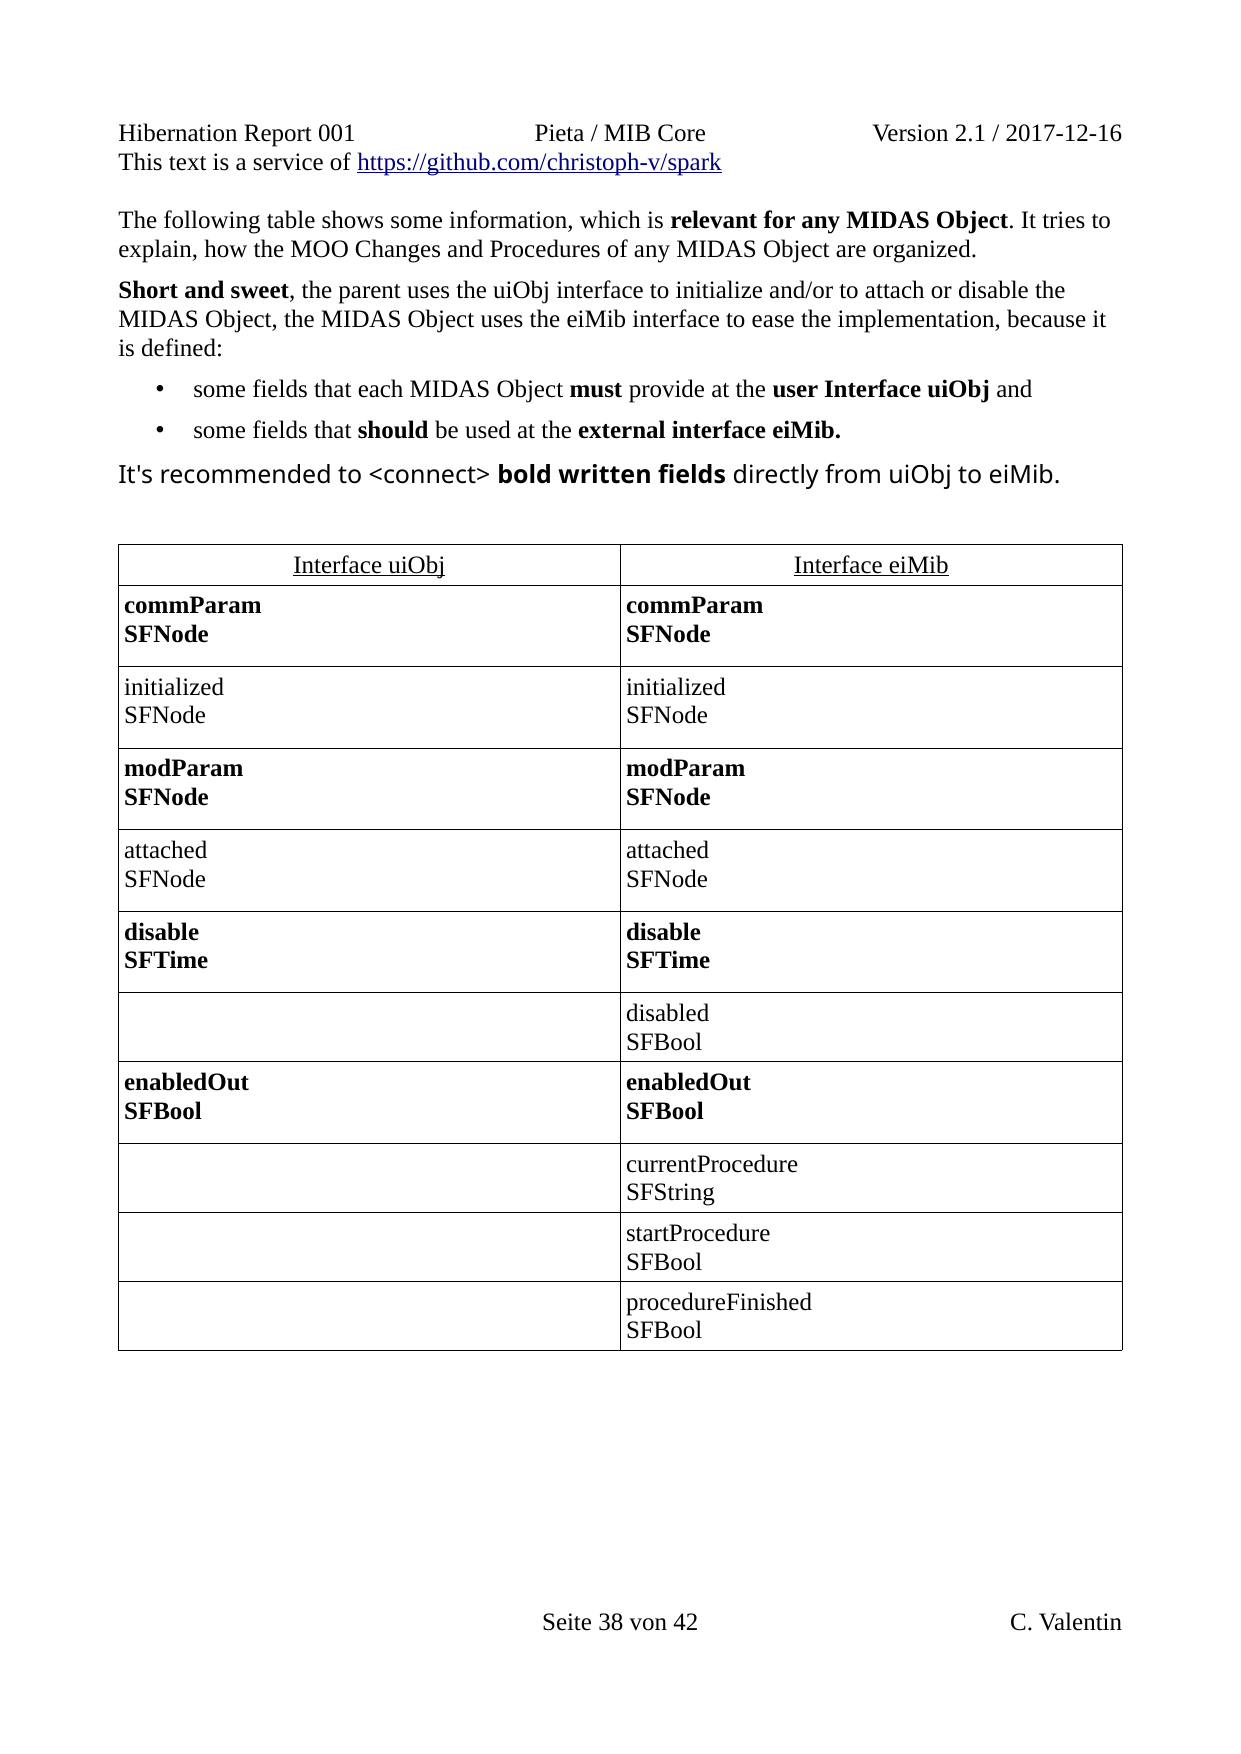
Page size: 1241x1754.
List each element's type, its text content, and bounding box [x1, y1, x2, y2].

table_cell attached SFNode [119, 830, 620, 911]
table_cell commParam SFNode [621, 586, 1122, 666]
text It's recommended to <connect> bold written fields directly from uiObj to eiMib. [118, 456, 1122, 490]
table_cell modParam SFNode [119, 749, 620, 829]
table_cell enabledOut SFBool [621, 1062, 1122, 1143]
table_cell initialized SFNode [119, 667, 620, 748]
table_cell [119, 1213, 620, 1281]
table_header Interface eiMib [621, 545, 1122, 584]
table_cell attached SFNode [621, 830, 1122, 911]
table_cell modParam SFNode [621, 749, 1122, 829]
list some fields that each MIDAS Object must provide at the user Interface uiObj and [156, 374, 1122, 403]
table_header Interface uiObj [119, 545, 620, 584]
table_cell commParam SFNode [119, 586, 620, 666]
text Short and sweet, the parent uses the uiObj interface to initialize and/or to attach or disable the MIDAS Object, the MIDAS Object uses the eiMib interface to ease the implementation, because it is defined: [118, 275, 1122, 361]
table_cell disable SFTime [119, 912, 620, 992]
table_cell currentProcedure SFString [621, 1144, 1122, 1212]
table_cell disabled SFBool [621, 993, 1122, 1061]
table_cell disable SFTime [621, 912, 1122, 992]
table_cell initialized SFNode [621, 667, 1122, 748]
table_cell [119, 1282, 620, 1350]
table_cell [119, 1144, 620, 1212]
table_cell startProcedure SFBool [621, 1213, 1122, 1281]
text The following table shows some information, which is relevant for any MIDAS Object. It tries to explain, how the MOO Changes and Procedures of any MIDAS Object are organized. [118, 205, 1122, 263]
list some fields that should be used at the external interface eiMib. [156, 415, 1122, 444]
table_cell [119, 993, 620, 1061]
table_cell procedureFinished SFBool [621, 1282, 1122, 1350]
table_cell enabledOut SFBool [119, 1062, 620, 1143]
